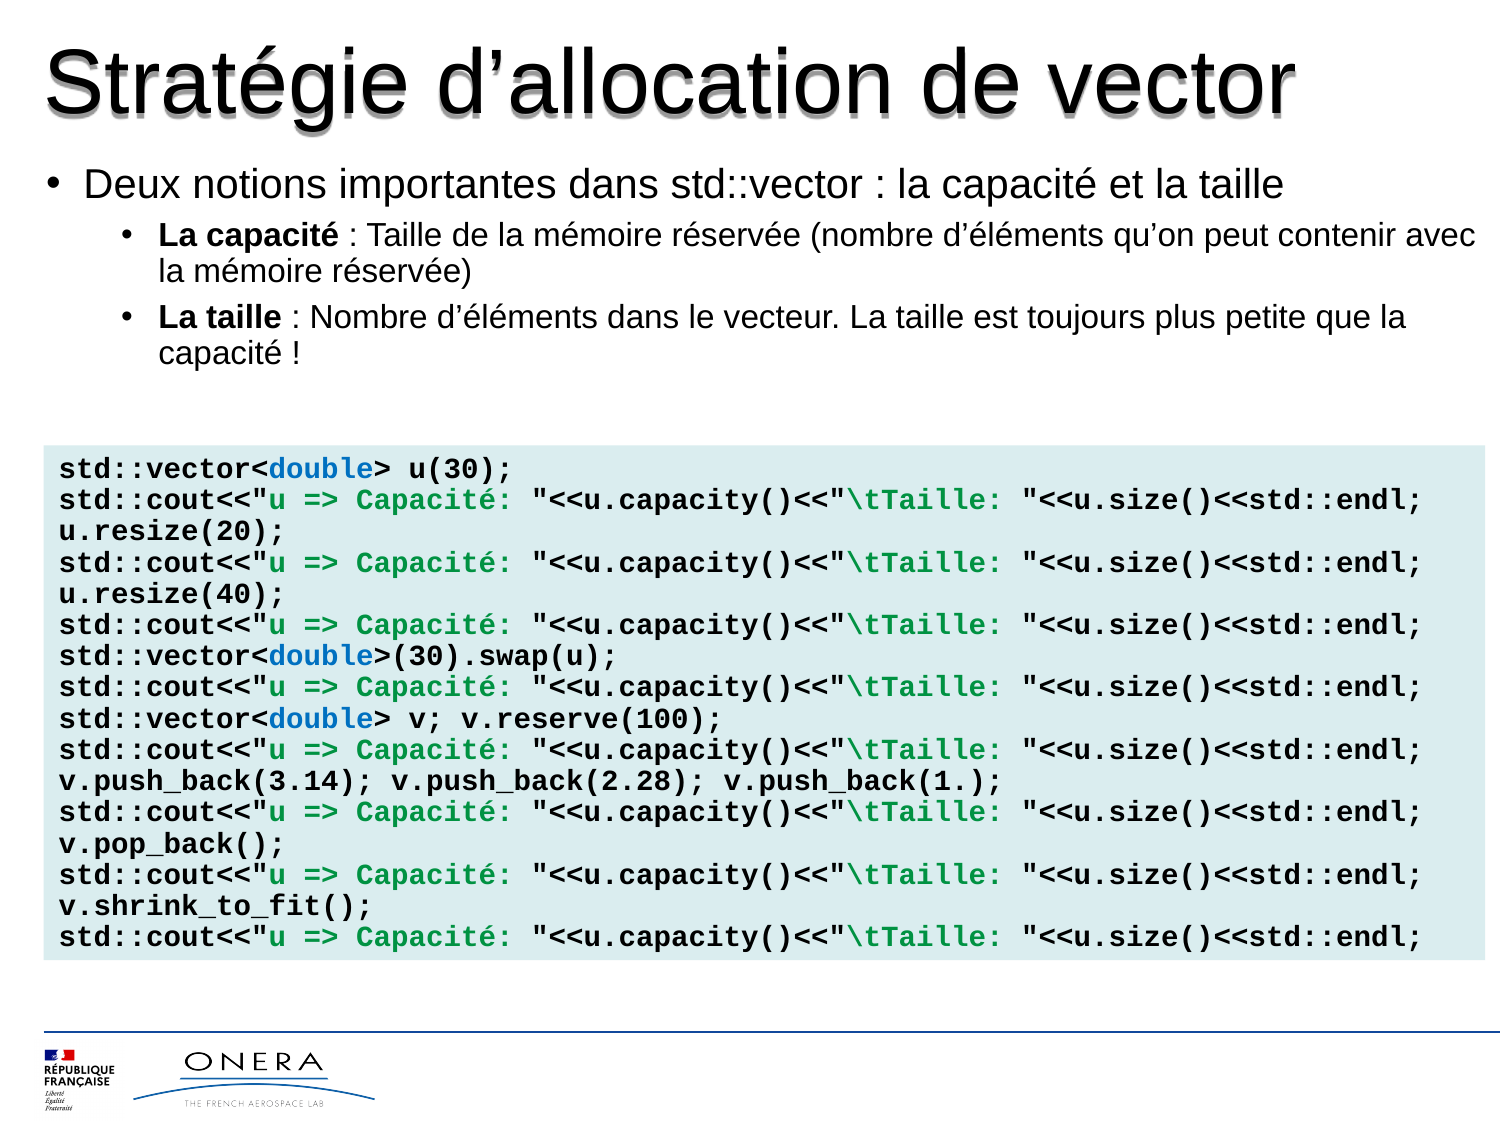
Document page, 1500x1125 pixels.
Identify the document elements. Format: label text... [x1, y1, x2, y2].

text_box Deux notions importantes dans std::vector : la capacité et la taille La capacité : Taille de la mémoire réservée (nombre d’éléments qu’on peut contenir avec la mémoire réservée) La taille : Nombre d’éléments dans le vecteur. La taille est toujours plus petite que la capacité ! [45, 146, 1486, 388]
text_box Stratégie d’allocation de vector [43, 0, 1486, 169]
text_box std::vector<double> u(30); std::cout<<"u => Capacité: "<<u.capacity()<<"\tTaille: "<<u.size()<<std::endl; u.resize(20); std::cout<<"u => Capacité: "<<u.capacity()<<"\tTaille: "<<u.size()<<std::endl; u.resize(40); std::cout<<"u => Capacité: "<<u.capacity()<<"\tTaille: "<<u.size()<<std::endl; std::vector<double>(30).swap(u); std::cout<<"u => Capacité: "<<u.capacity()<<"\tTaille: "<<u.size()<<std::endl; std::vector<double> v; v.reserve(100); std::cout<<"u => Capacité: "<<u.capacity()<<"\tTaille: "<<u.size()<<std::endl; v.push_back(3.14); v.push_back(2.28); v.push_back(1.); std::cout<<"u => Capacité: "<<u.capacity()<<"\tTaille: "<<u.size()<<std::endl; v.pop_back(); std::cout<<"u => Capacité: "<<u.capacity()<<"\tTaille: "<<u.size()<<std::endl; v.shrink_to_fit(); std::cout<<"u => Capacité: "<<u.capacity()<<"\tTaille: "<<u.size()<<std::endl; [43, 445, 1486, 961]
picture [34, 1039, 125, 1121]
picture [133, 1052, 375, 1107]
